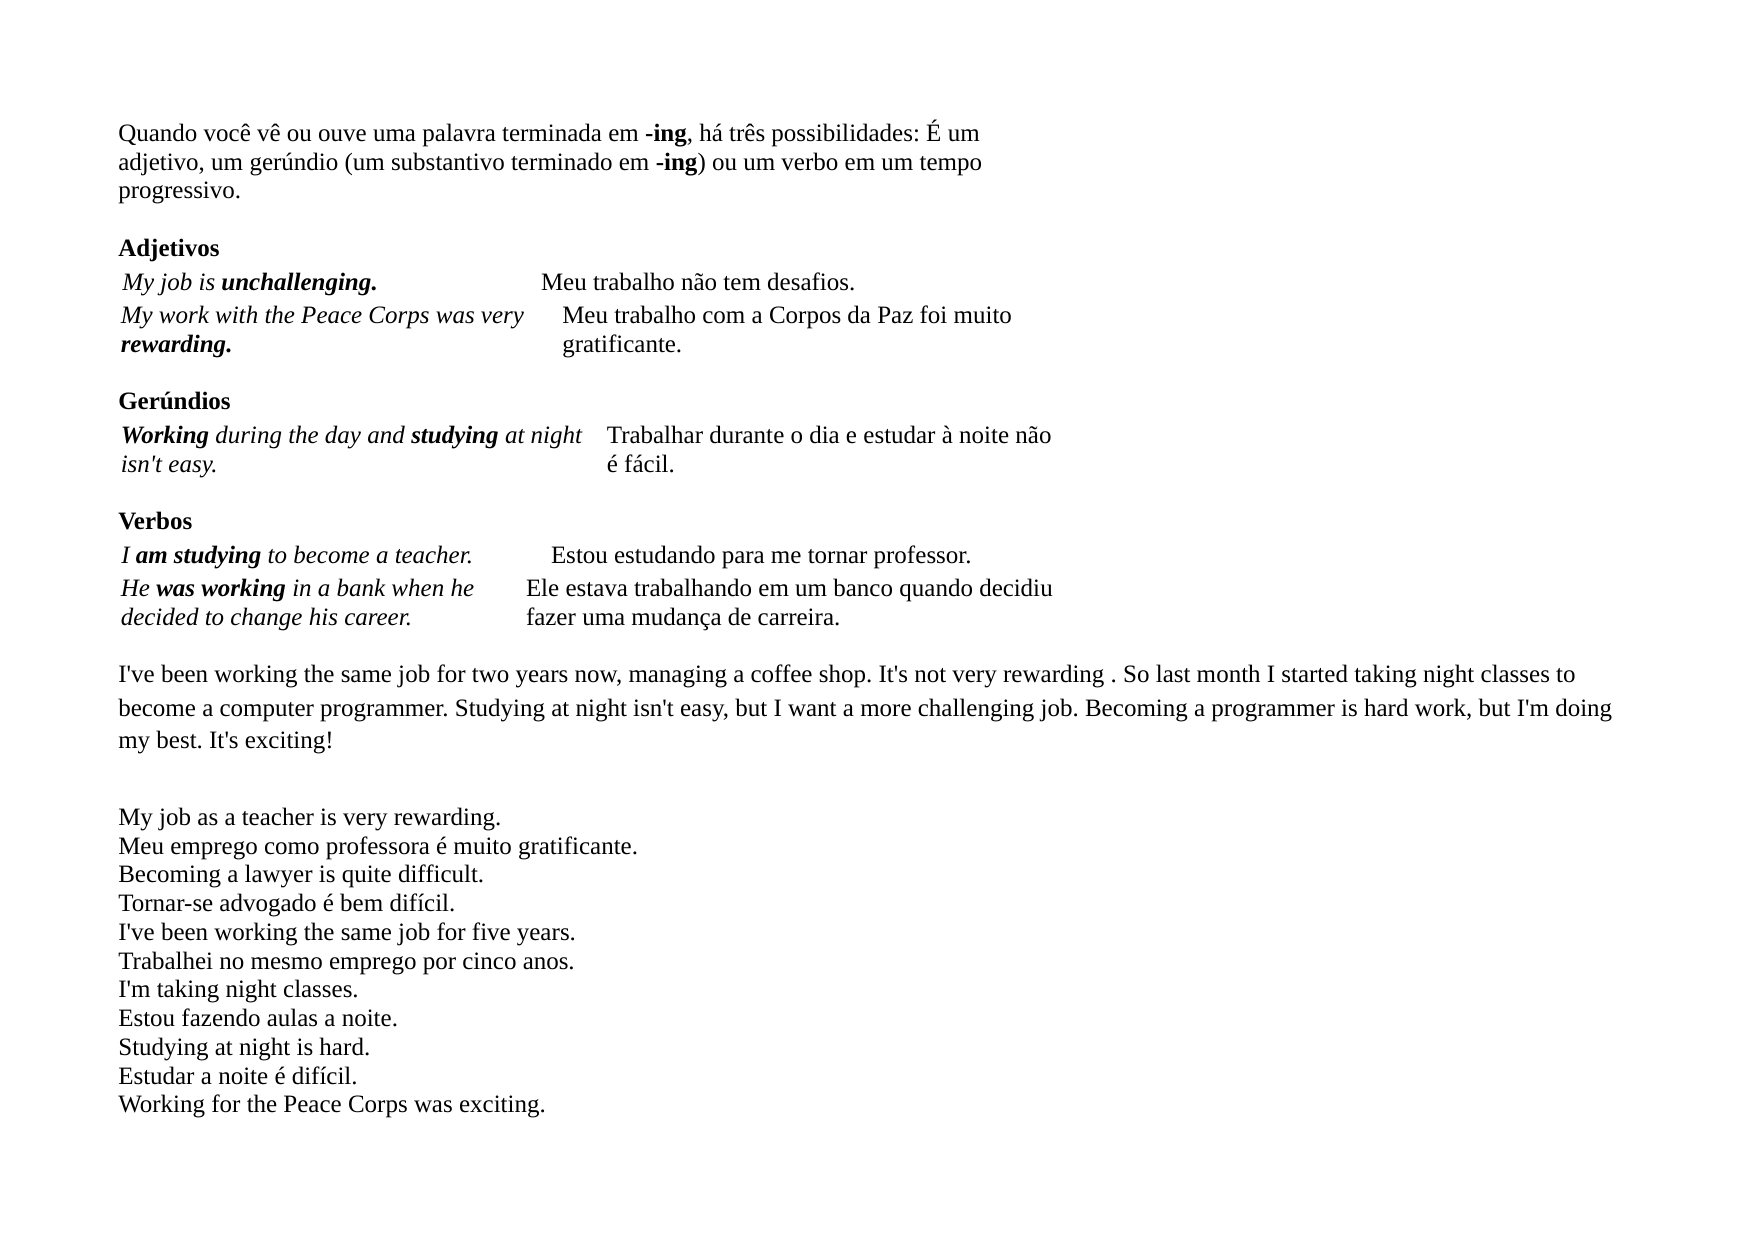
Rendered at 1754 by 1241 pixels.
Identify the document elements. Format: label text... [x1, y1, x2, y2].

text Becoming a lawyer is quite difficult. [118, 859, 1636, 888]
text Estudar a noite é difícil. [118, 1061, 1636, 1089]
table_header [118, 267, 122, 295]
text Tornar-se advogado é bem difícil. [118, 888, 1636, 917]
table_header Meu trabalho com a Corpos da Paz foi muito gratificante. [562, 300, 1049, 358]
text Meu emprego como professora é muito gratificante. [118, 831, 1636, 859]
table_cell [118, 262, 585, 267]
table_header Trabalhar durante o dia e estudar à noite não é fácil. [607, 420, 1056, 477]
table_cell [122, 295, 1056, 300]
table_cell [121, 415, 1056, 420]
table_cell [121, 535, 1056, 540]
text My job as a teacher is very rewarding. [118, 802, 1636, 831]
table_header My job is unchallenging. [122, 267, 541, 295]
table_cell [1049, 358, 1056, 415]
text I've been working the same job for two years now, managing a coffee shop. It's not very rewarding . So last month I started taking night classes to become a computer programmer. Studying at night isn't easy, but I want a more challenging job. Becoming a programmer is hard work, but I'm doing my best. It's exciting! [118, 659, 1636, 754]
table_header Quando você vê ou ouve uma palavra terminada em -ing, há três possibilidades: É um adjetivo, um gerúndio (um substantivo terminado em -ing) ou um verbo em um tempo progressivo. [118, 118, 1053, 204]
text I've been working the same job for five years. [118, 917, 1636, 946]
text Trabalhei no mesmo emprego por cinco anos. [118, 946, 1636, 974]
table_cell [607, 478, 1056, 535]
table_header He was working in a bank when he decided to change his career. [121, 573, 526, 631]
table_header I am studying to become a teacher. [121, 540, 551, 568]
table_header Working during the day and studying at night isn't easy. [121, 420, 607, 477]
text Working for the Peace Corps was exciting. [118, 1089, 1636, 1118]
text Studying at night is hard. [118, 1032, 1636, 1061]
table_cell [585, 262, 1056, 267]
table_cell Adjetivos [118, 204, 1056, 262]
text I'm taking night classes. [118, 974, 1636, 1003]
table_cell [121, 569, 1056, 573]
table_header Ele estava trabalhando em um banco quando decidiu fazer uma mudança de carreira. [526, 573, 1056, 631]
table_header My work with the Peace Corps was very rewarding. [121, 300, 562, 358]
table_cell Verbos [118, 478, 607, 535]
table_cell Gerúndios [118, 358, 1049, 415]
table_header [1049, 300, 1056, 358]
text Estou fazendo aulas a noite. [118, 1003, 1636, 1032]
table_header Estou estudando para me tornar professor. [551, 540, 1056, 568]
table_header Meu trabalho não tem desafios. [541, 267, 1056, 295]
